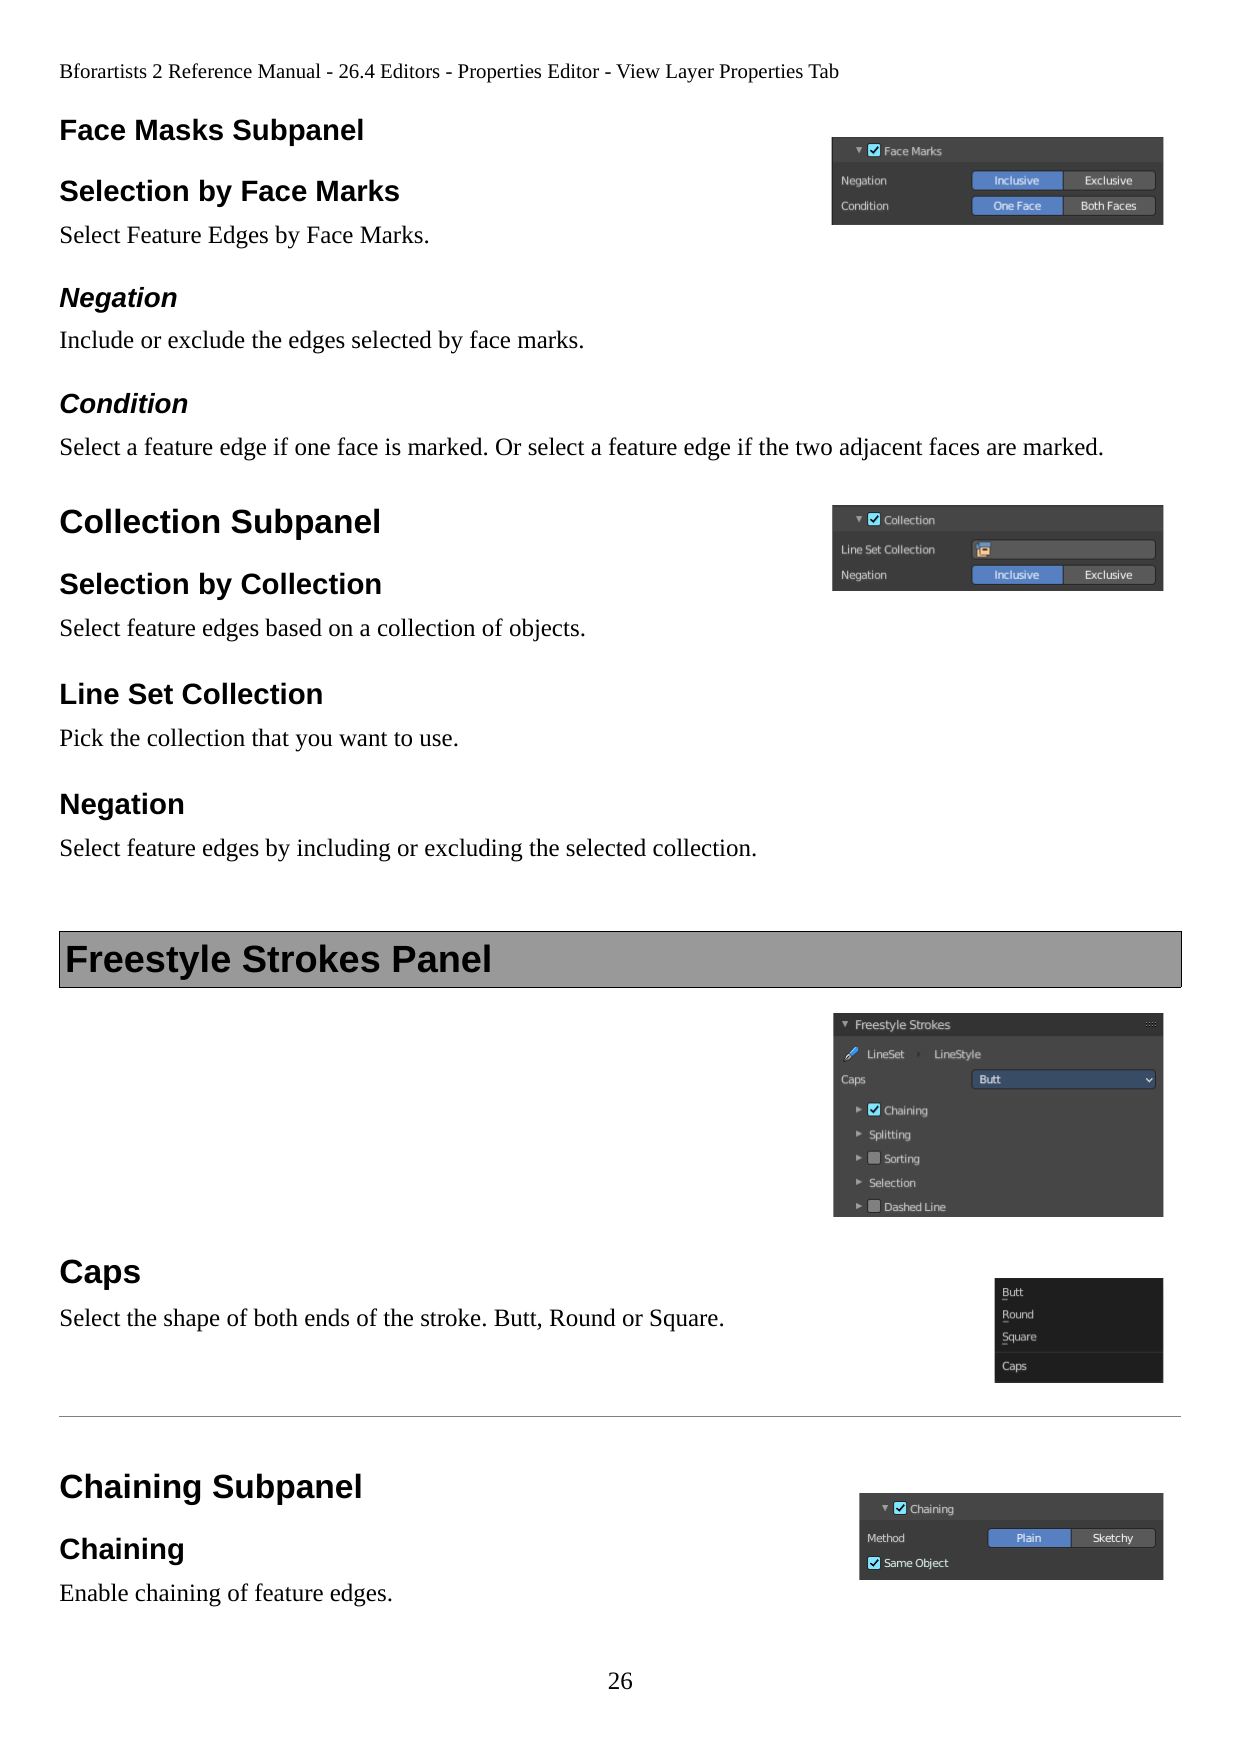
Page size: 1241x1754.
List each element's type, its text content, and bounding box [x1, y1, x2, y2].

subtitle Chaining [59, 1532, 859, 1566]
picture [831, 137, 1164, 225]
text Pick the collection that you want to use. [59, 723, 1181, 752]
subtitle Negation [59, 787, 1181, 821]
subtitle Selection by Face Marks [59, 173, 831, 207]
text Enable chaining of feature edges. [59, 1578, 1181, 1607]
text Select feature edges based on a collection of objects. [59, 613, 1181, 642]
table_header Freestyle Strokes Panel [60, 932, 1181, 987]
text Select feature edges by including or excluding the selected collection. [59, 833, 1181, 862]
subtitle Chaining Subpanel [59, 1466, 1181, 1505]
text Select a feature edge if one face is marked. Or select a feature edge if the two adjacent faces are marked. [59, 432, 1181, 460]
text Select Feature Edges by Face Marks. [59, 220, 1181, 248]
subtitle Condition [59, 387, 1181, 419]
subtitle Line Set Collection [59, 677, 1181, 711]
text Include or exclude the edges selected by face marks. [59, 326, 1181, 354]
subtitle Negation [59, 281, 1181, 313]
subtitle [1164, 173, 1181, 207]
picture [994, 1278, 1164, 1383]
subtitle Selection by Collection [59, 567, 1181, 601]
text Select the shape of both ends of the stroke. Butt, Round or Square. [59, 1303, 994, 1332]
subtitle Face Masks Subpanel [59, 113, 1181, 146]
subtitle [1164, 1532, 1181, 1566]
subtitle Collection Subpanel [59, 501, 1181, 540]
picture [833, 1013, 1164, 1217]
picture [859, 1493, 1164, 1580]
picture [832, 505, 1164, 591]
subtitle Caps [59, 1252, 1181, 1291]
